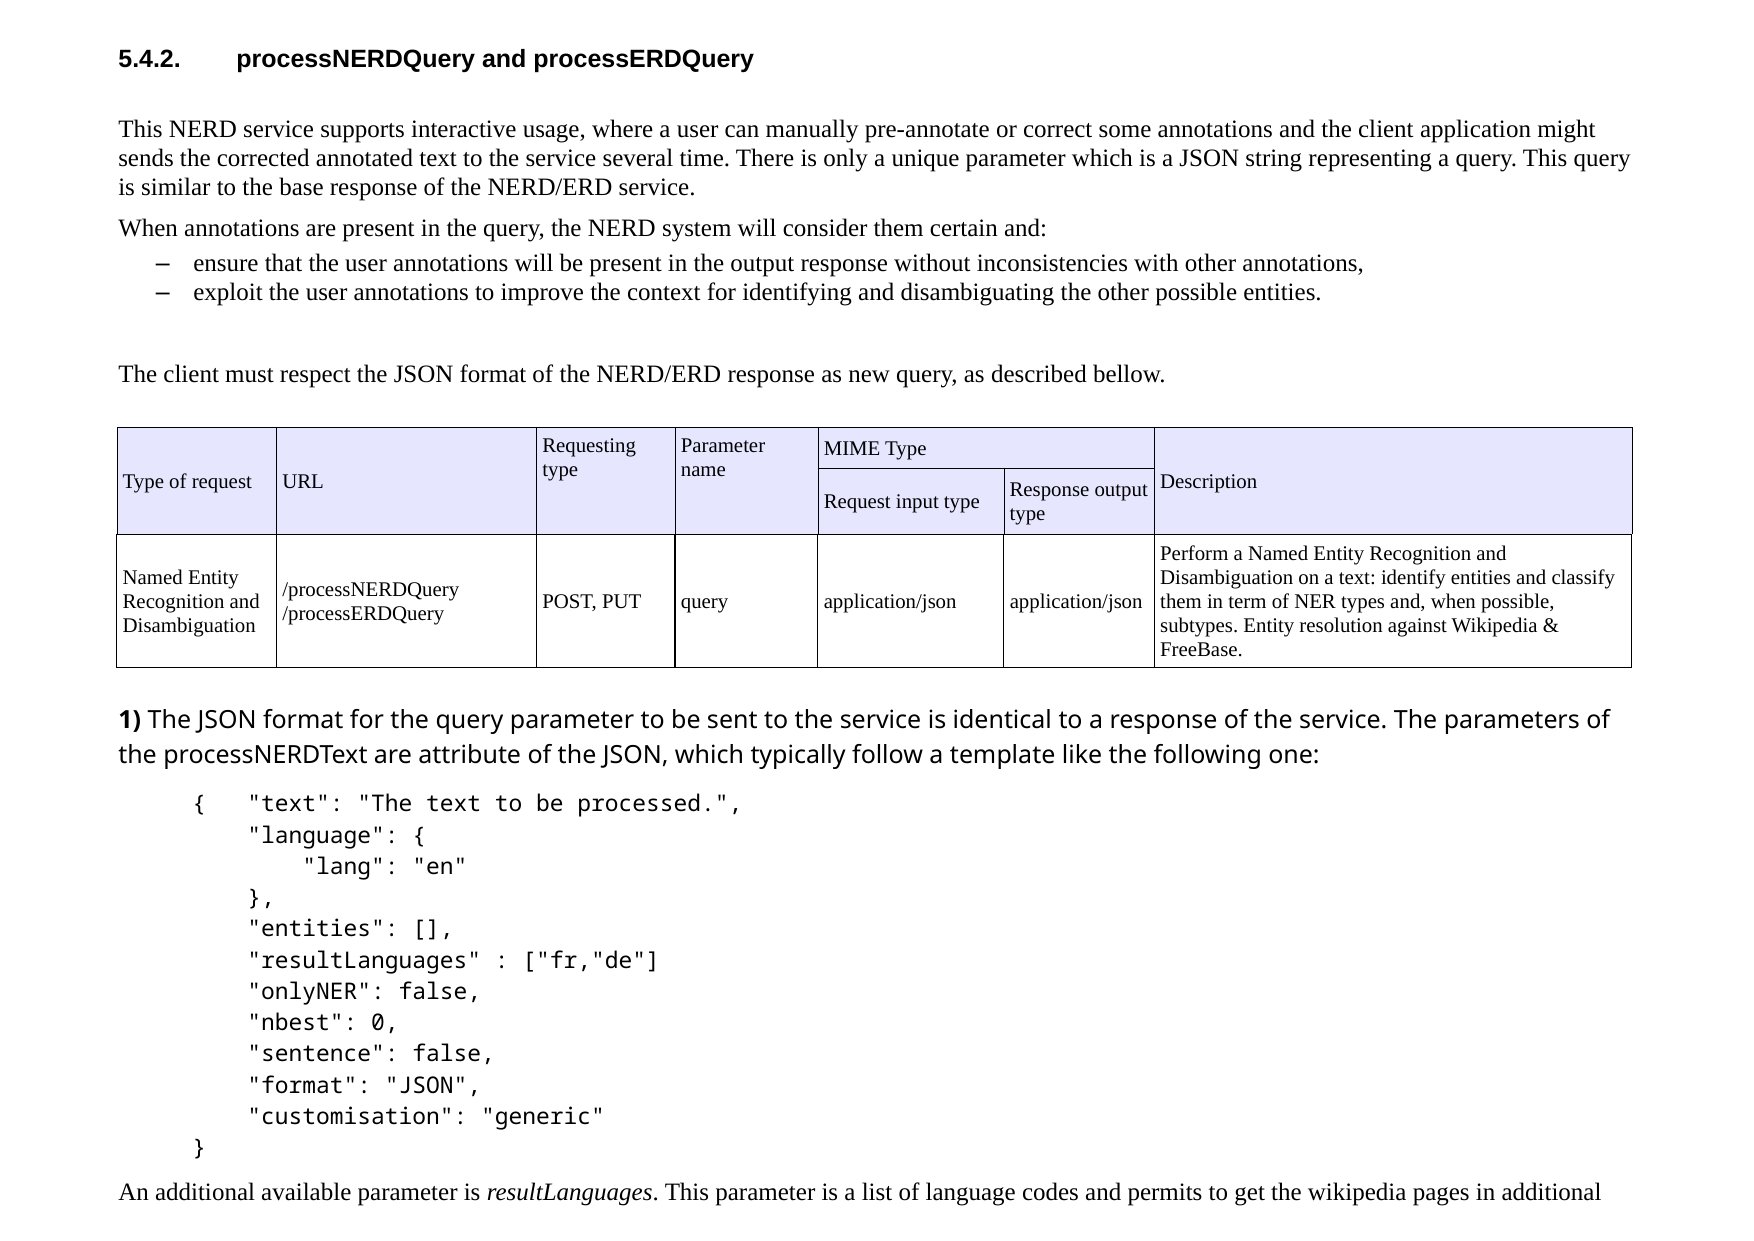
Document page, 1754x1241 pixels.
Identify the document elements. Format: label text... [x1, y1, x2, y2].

table_header Description [1155, 428, 1632, 534]
table_cell Response output type [1005, 469, 1154, 534]
list exploit the user annotations to improve the context for identifying and disambiguating the other possible entities. [156, 277, 1636, 305]
text "sentence": false, [192, 1037, 1636, 1069]
text "resultLanguages" : ["fr,"de"] [192, 944, 1636, 975]
text "customisation": "generic" [192, 1100, 1636, 1131]
text This NERD service supports interactive usage, where a user can manually pre-annotate or correct some annotations and the client application might sends the corrected annotated text to the service several time. There is only a unique parameter which is a JSON string representing a query. This query is similar to the base response of the NERD/ERD service. [118, 114, 1636, 201]
text "language": { [192, 819, 1636, 850]
text When annotations are present in the query, the NERD system will consider them certain and: [118, 213, 1636, 242]
table_header MIME Type [819, 428, 1154, 468]
table_cell application/json [818, 535, 1003, 667]
text "onlyNER": false, [192, 975, 1636, 1006]
text "lang": "en" [192, 850, 1636, 881]
text } [192, 1131, 1636, 1162]
table_cell /processNERDQuery /processERDQuery [277, 535, 536, 667]
table_header Type of request [118, 428, 276, 534]
text The client must respect the JSON format of the NERD/ERD response as new query, as described bellow. [118, 359, 1636, 388]
table_cell Named Entity Recognition and Disambiguation [117, 535, 276, 667]
table_cell application/json [1004, 535, 1154, 667]
table_cell Request input type [819, 469, 1004, 534]
text "nbest": 0, [192, 1006, 1636, 1037]
table_header Requesting type [537, 428, 675, 534]
table_cell POST, PUT [537, 535, 674, 667]
text "format": "JSON", [192, 1069, 1636, 1100]
text 1) The JSON format for the query parameter to be sent to the service is identical to a response of the service. The parameters of the processNERDText are attribute of the JSON, which typically follow a template like the following one: [118, 702, 1636, 770]
table_header URL [277, 428, 536, 534]
text }, [192, 881, 1636, 912]
subtitle processNERDQuery and processERDQuery [118, 44, 1636, 73]
list ensure that the user annotations will be present in the output response without inconsistencies with other annotations, [156, 248, 1636, 277]
text "entities": [], [192, 912, 1636, 944]
table_header Parameter name [676, 428, 818, 534]
text An additional available parameter is resultLanguages. This parameter is a list of language codes and permits to get the wikipedia pages in additional [118, 1177, 1636, 1206]
text { "text": "The text to be processed.", [192, 787, 1636, 819]
table_cell query [676, 535, 817, 667]
table_cell Perform a Named Entity Recognition and Disambiguation on a text: identify entities and classify them in term of NER types and, when possible, subtypes. Entity resolution against Wikipedia & FreeBase. [1155, 535, 1631, 667]
